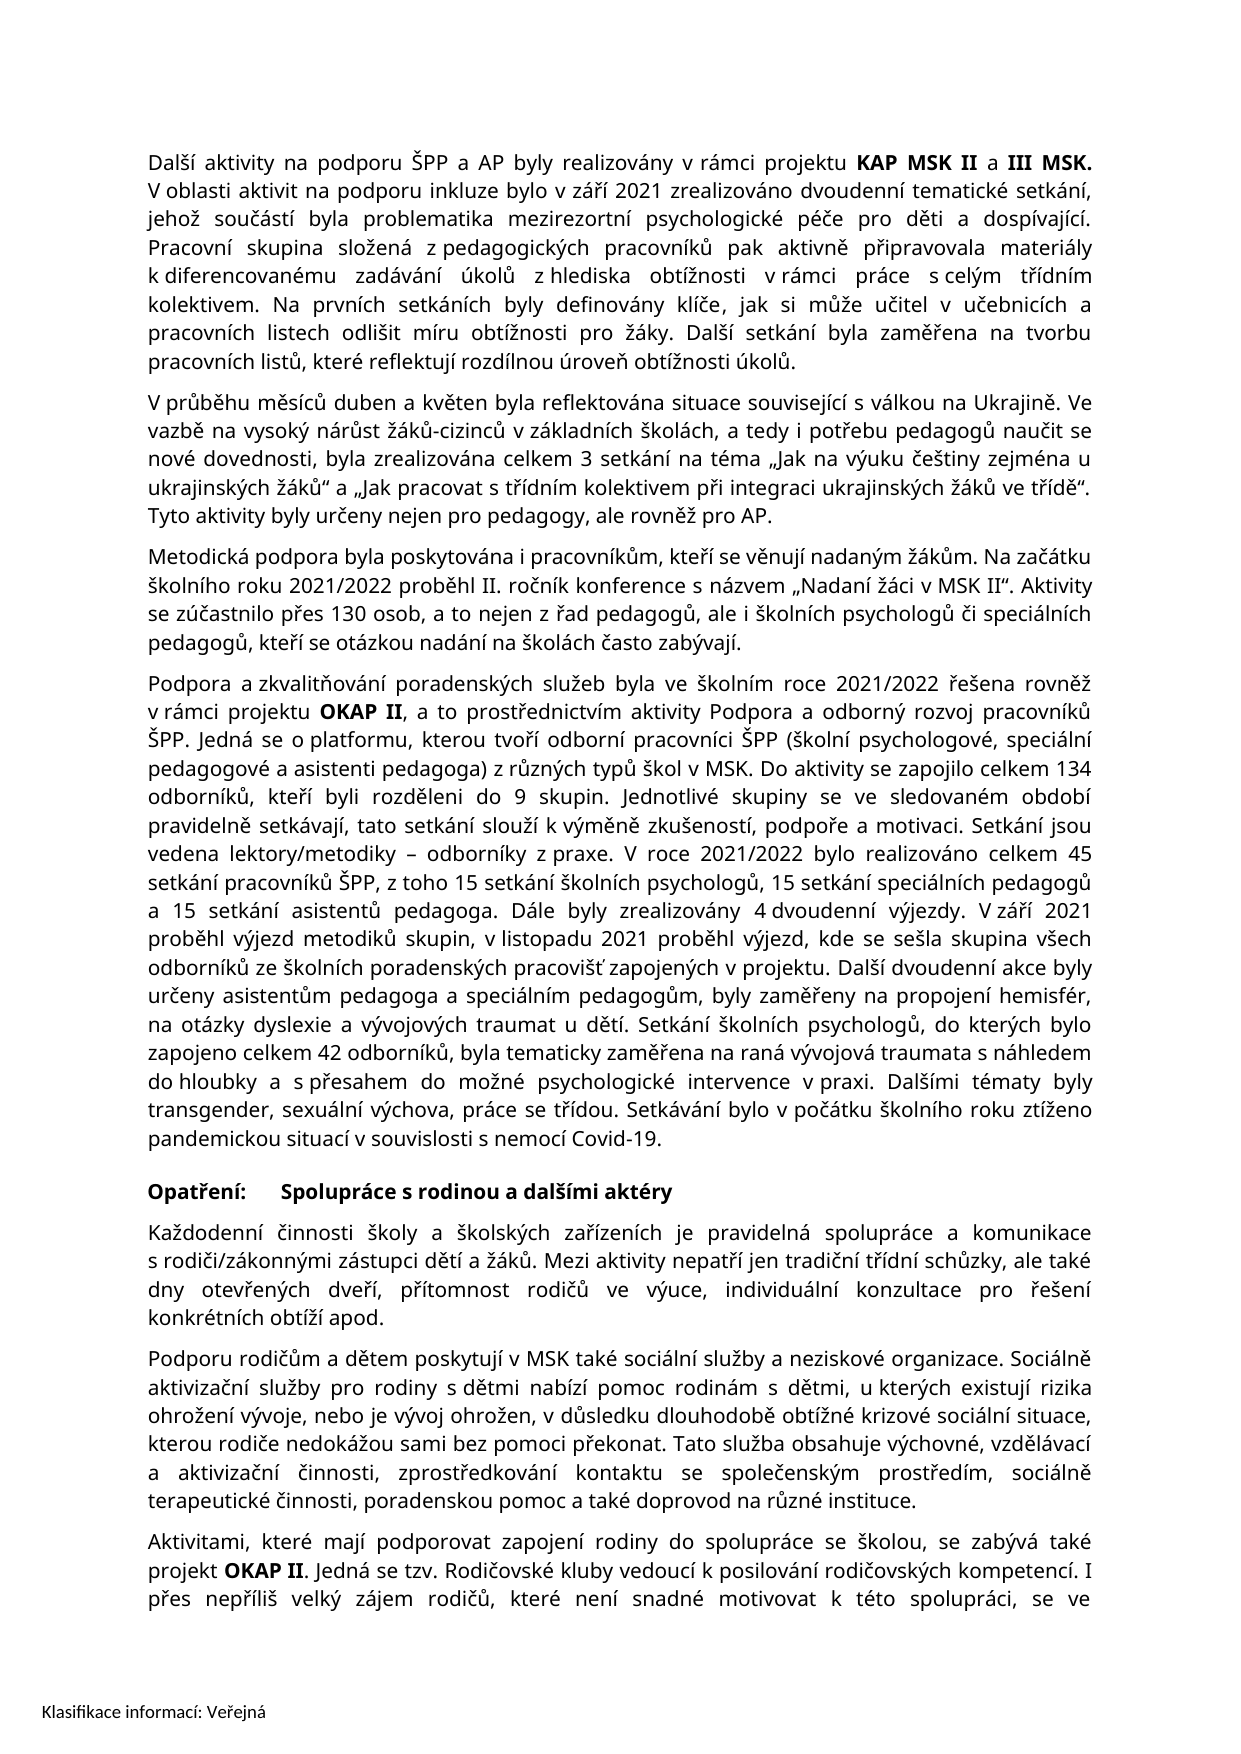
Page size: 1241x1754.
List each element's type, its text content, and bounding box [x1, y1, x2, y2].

text V průběhu měsíců duben a květen byla reflektována situace související s válkou na Ukrajině. Ve vazbě na vysoký nárůst žáků-cizinců v základních školách, a tedy i potřebu pedagogů naučit se nové dovednosti, byla zrealizována celkem 3 setkání na téma „Jak na výuku češtiny zejména u ukrajinských žáků“ a „Jak pracovat s třídním kolektivem při integraci ukrajinských žáků ve třídě“. Tyto aktivity byly určeny nejen pro pedagogy, ale rovněž pro AP. [148, 388, 1092, 530]
text Každodenní činnosti školy a školských zařízeních je pravidelná spolupráce a komunikace s rodiči/zákonnými zástupci dětí a žáků. Mezi aktivity nepatří jen tradiční třídní schůzky, ale také dny otevřených dveří, přítomnost rodičů ve výuce, individuální konzultace pro řešení konkrétních obtíží apod. [148, 1218, 1092, 1332]
text Metodická podpora byla poskytována i pracovníkům, kteří se věnují nadaným žákům. Na začátku školního roku 2021/2022 proběhl II. ročník konference s názvem „Nadaní žáci v MSK II“. Aktivity se zúčastnilo přes 130 osob, a to nejen z řad pedagogů, ale i školních psychologů či speciálních pedagogů, kteří se otázkou nadání na školách často zabývají. [148, 542, 1092, 656]
text Aktivitami, které mají podporovat zapojení rodiny do spolupráce se školou, se zabývá také projekt OKAP II. Jedná se tzv. Rodičovské kluby vedoucí k posilování rodičovských kompetencí. I přes nepříliš velký zájem rodičů, které není snadné motivovat k této spolupráci, se ve [148, 1527, 1092, 1613]
text Opatření: Spolupráce s rodinou a dalšími aktéry [147, 1177, 1092, 1206]
text Podporu rodičům a dětem poskytují v MSK také sociální služby a neziskové organizace. Sociálně aktivizační služby pro rodiny s dětmi nabízí pomoc rodinám s dětmi, u kterých existují rizika ohrožení vývoje, nebo je vývoj ohrožen, v důsledku dlouhodobě obtížné krizové sociální situace, kterou rodiče nedokážou sami bez pomoci překonat. Tato služba obsahuje výchovné, vzdělávací a aktivizační činnosti, zprostředkování kontaktu se společenským prostředím, sociálně terapeutické činnosti, poradenskou pomoc a také doprovod na různé instituce. [148, 1344, 1092, 1515]
text Další aktivity na podporu ŠPP a AP byly realizovány v rámci projektu KAP MSK II a III MSK. V oblasti aktivit na podporu inkluze bylo v září 2021 zrealizováno dvoudenní tematické setkání, jehož součástí byla problematika mezirezortní psychologické péče pro děti a dospívající. Pracovní skupina složená z pedagogických pracovníků pak aktivně připravovala materiály k diferencovanému zadávání úkolů z hlediska obtížnosti v rámci práce s celým třídním kolektivem. Na prvních setkáních byly definovány klíče, jak si může učitel v učebnicích a pracovních listech odlišit míru obtížnosti pro žáky. Další setkání byla zaměřena na tvorbu pracovních listů, které reflektují rozdílnou úroveň obtížnosti úkolů. [148, 148, 1092, 375]
text Podpora a zkvalitňování poradenských služeb byla ve školním roce 2021/2022 řešena rovněž v rámci projektu OKAP II, a to prostřednictvím aktivity Podpora a odborný rozvoj pracovníků ŠPP. Jedná se o platformu, kterou tvoří odborní pracovníci ŠPP (školní psychologové, speciální pedagogové a asistenti pedagoga) z různých typů škol v MSK. Do aktivity se zapojilo celkem 134 odborníků, kteří byli rozděleni do 9 skupin. Jednotlivé skupiny se ve sledovaném období pravidelně setkávají, tato setkání slouží k výměně zkušeností, podpoře a motivaci. Setkání jsou vedena lektory/metodiky – odborníky z praxe. V roce 2021/2022 bylo realizováno celkem 45 setkání pracovníků ŠPP, z toho 15 setkání školních psychologů, 15 setkání speciálních pedagogů a 15 setkání asistentů pedagoga. Dále byly zrealizovány 4 dvoudenní výjezdy. V září 2021 proběhl výjezd metodiků skupin, v listopadu 2021 proběhl výjezd, kde se sešla skupina všech odborníků ze školních poradenských pracovišť zapojených v projektu. Další dvoudenní akce byly určeny asistentům pedagoga a speciálním pedagogům, byly zaměřeny na propojení hemisfér, na otázky dyslexie a vývojových traumat u dětí. Setkání školních psychologů, do kterých bylo zapojeno celkem 42 odborníků, byla tematicky zaměřena na raná vývojová traumata s náhledem do hloubky a s přesahem do možné psychologické intervence v praxi. Dalšími tématy byly transgender, sexuální výchova, práce se třídou. Setkávání bylo v počátku školního roku ztíženo pandemickou situací v souvislosti s nemocí Covid-19. [148, 669, 1092, 1152]
